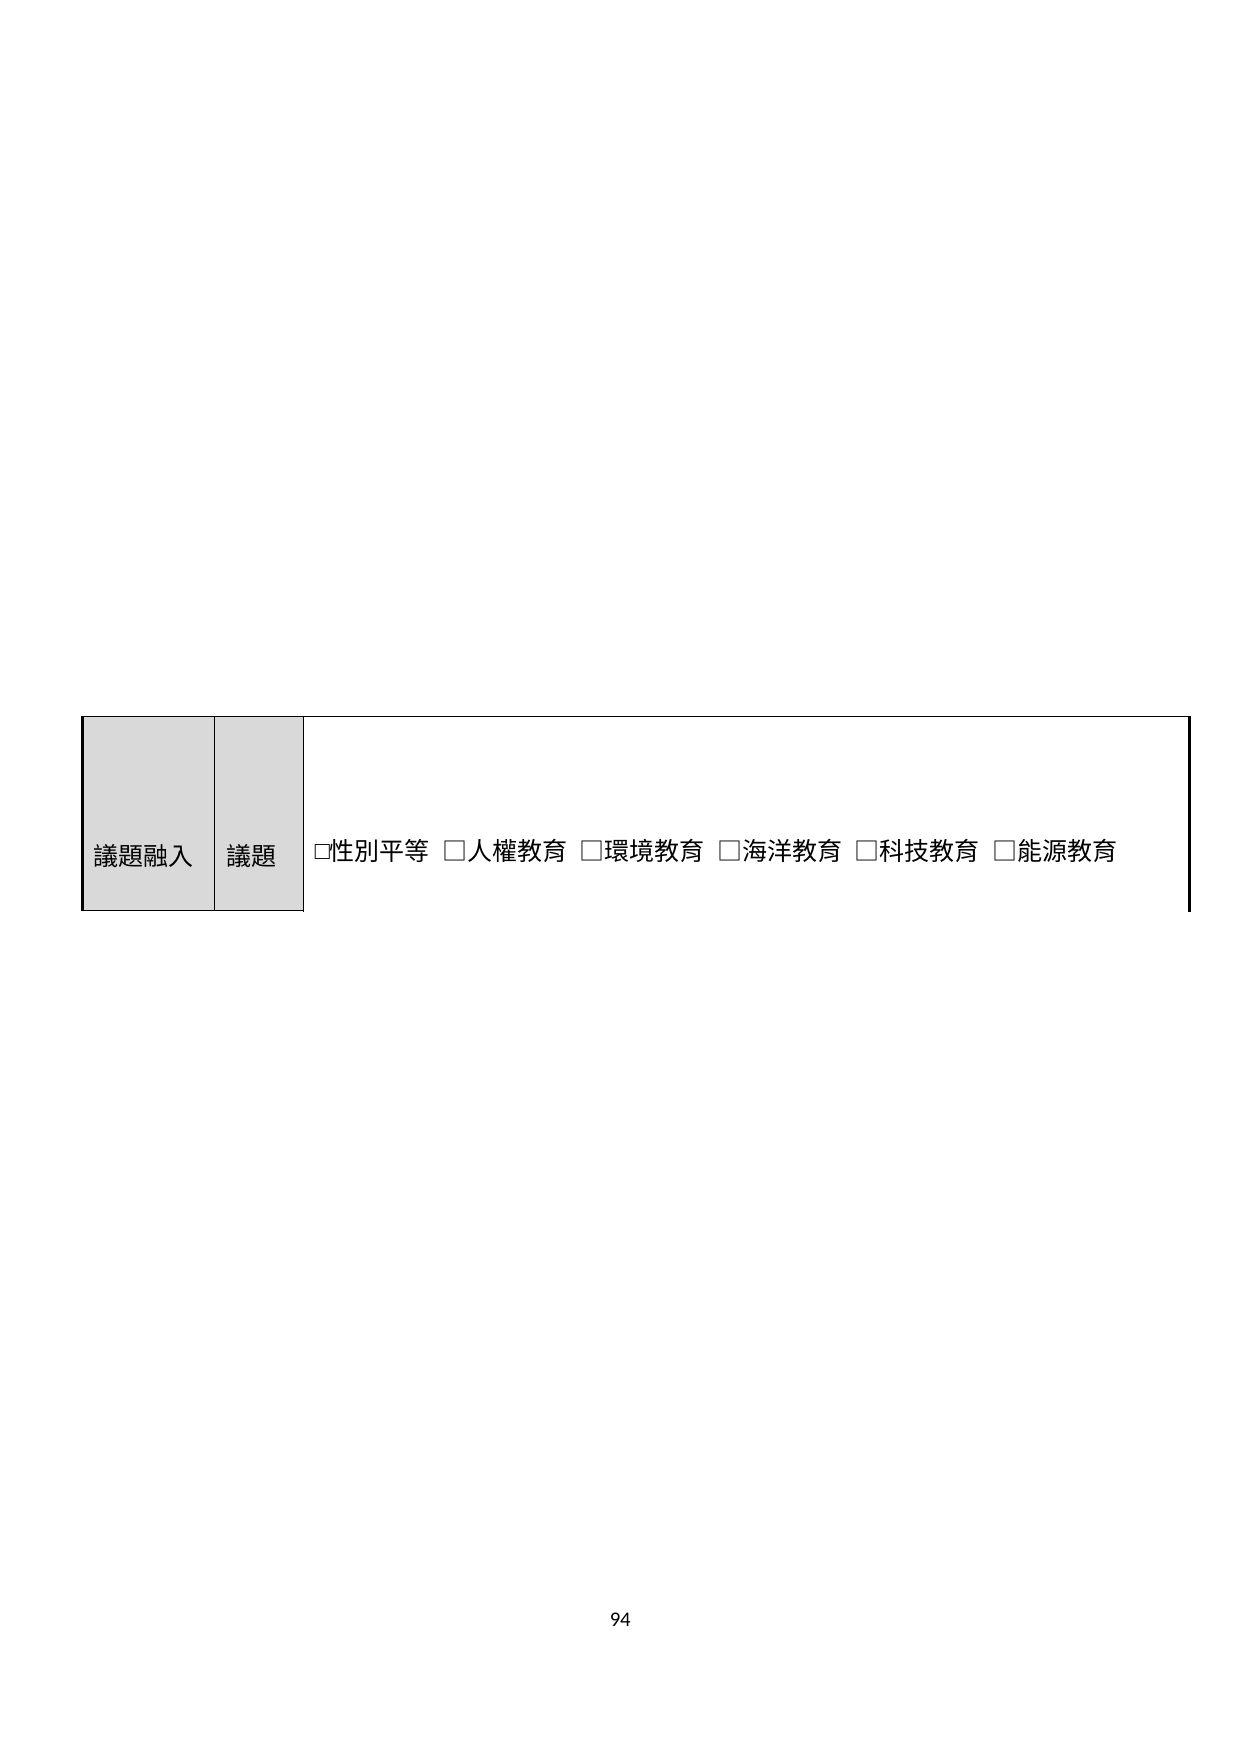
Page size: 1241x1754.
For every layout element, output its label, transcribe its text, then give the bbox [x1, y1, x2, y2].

table_header □性別平等 □人權教育 □環境教育 □海洋教育 □科技教育 □能源教育 [304, 717, 1188, 910]
table_header 議題融入 [84, 717, 214, 910]
table_header 議題 [215, 717, 303, 910]
